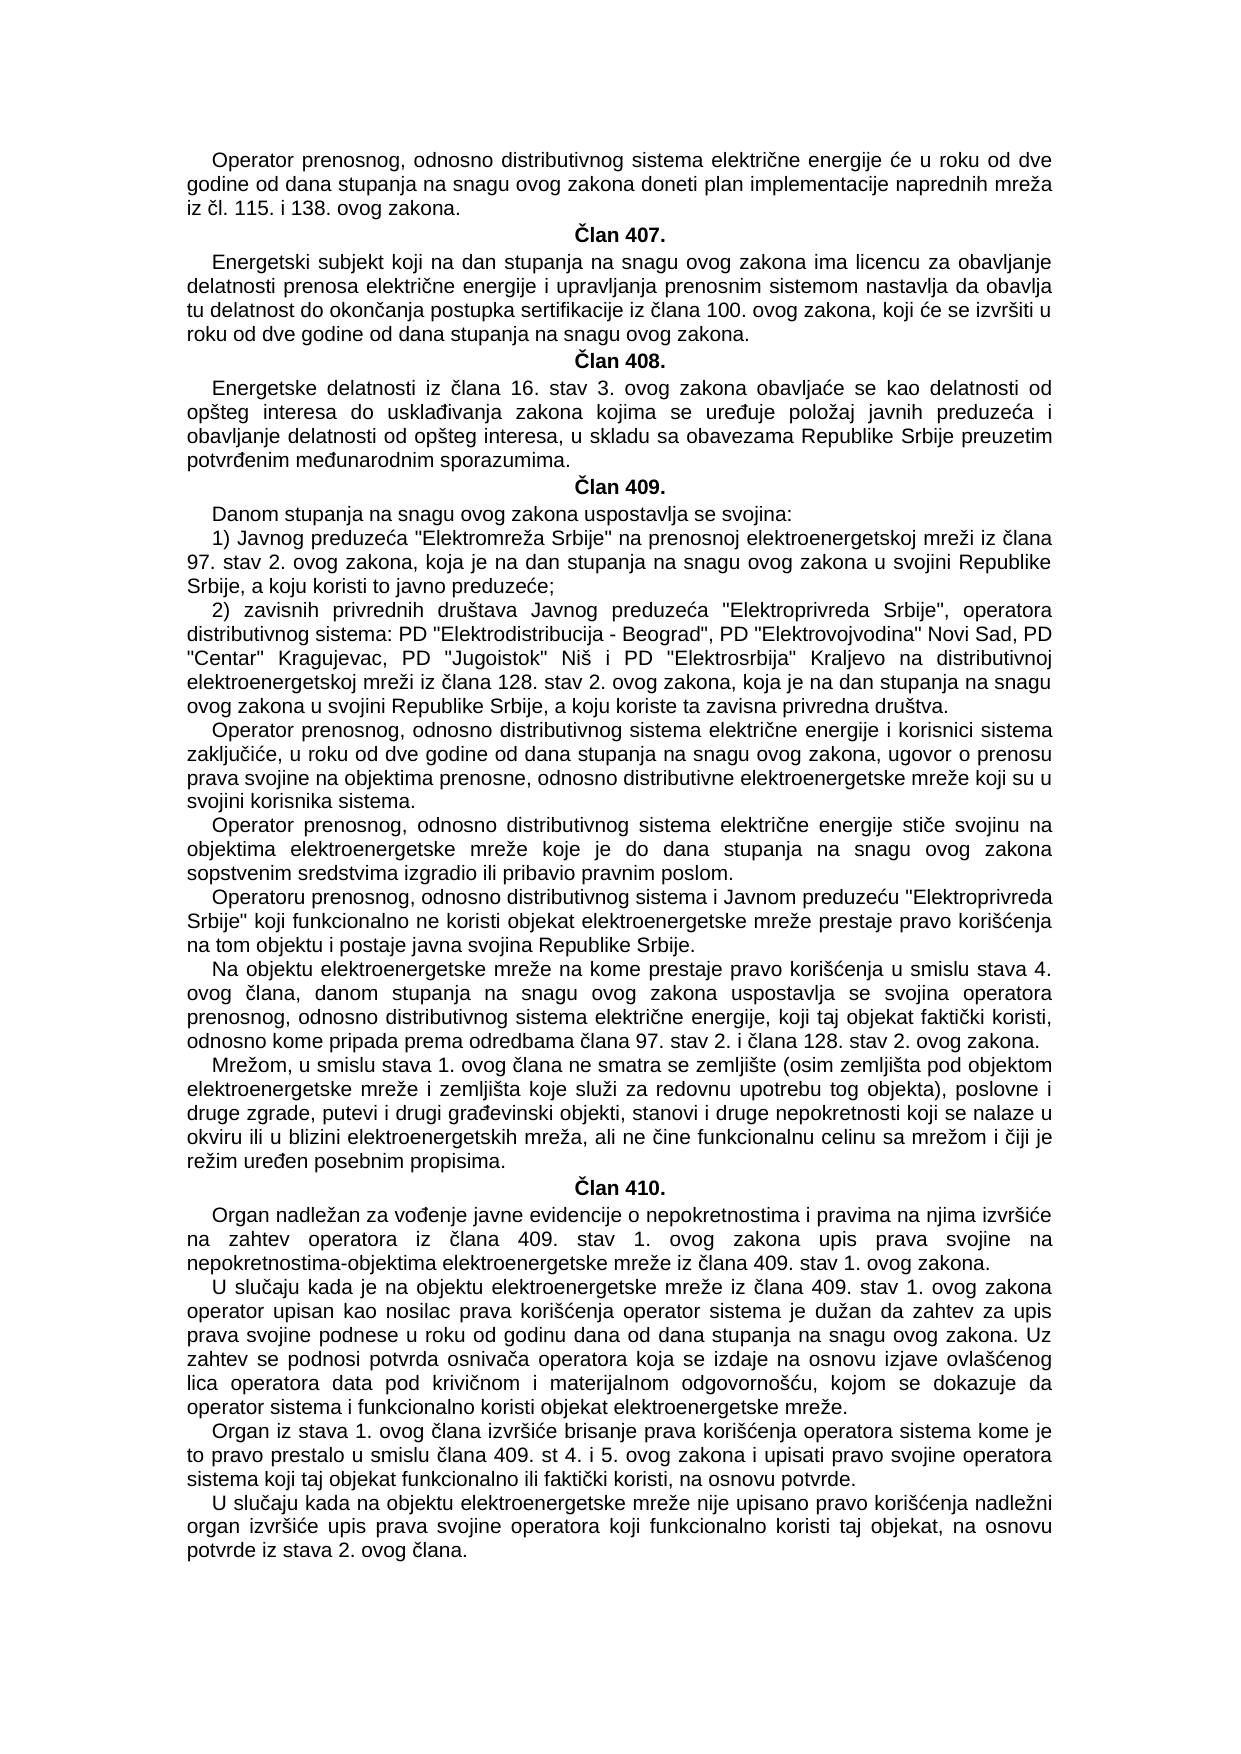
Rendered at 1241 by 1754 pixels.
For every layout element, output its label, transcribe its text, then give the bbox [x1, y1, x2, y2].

text Organ iz stava 1. ovog člana izvršiće brisanje prava korišćenja operatora sistema kome je to pravo prestalo u smislu člana 409. st 4. i 5. ovog zakona i upisati pravo svojine operatora sistema koji taj objekat funkcionalno ili faktički koristi, na osnovu potvrde. [187, 1418, 1053, 1490]
text Na objektu elektroenergetske mreže na kome prestaje pravo korišćenja u smislu stava 4. ovog člana, danom stupanja na snagu ovog zakona uspostavlja se svojina operatora prenosnog, odnosno distributivnog sistema električne energije, koji taj objekat faktički koristi, odnosno kome pripada prema odredbama člana 97. stav 2. i člana 128. stav 2. ovog zakona. [187, 957, 1053, 1053]
text Član 410. [148, 1176, 1093, 1200]
text Mrežom, u smislu stava 1. ovog člana ne smatra se zemljište (osim zemljišta pod objektom elektroenergetske mreže i zemljišta koje služi za redovnu upotrebu tog objekta), poslovne i druge zgrade, putevi i drugi građevinski objekti, stanovi i druge nepokretnosti koji se nalaze u okviru ili u blizini elektroenergetskih mreža, ali ne čine funkcionalnu celinu sa mrežom i čiji je režim uređen posebnim propisima. [187, 1053, 1053, 1173]
text 1) Javnog preduzeća "Elektromreža Srbije" na prenosnoj elektroenergetskoj mreži iz člana 97. stav 2. ovog zakona, koja je na dan stupanja na snagu ovog zakona u svojini Republike Srbije, a koju koristi to javno preduzeće; [187, 526, 1053, 598]
text Član 407. [148, 223, 1093, 247]
text 2) zavisnih privrednih društava Javnog preduzeća "Elektroprivreda Srbije", operatora distributivnog sistema: PD "Elektrodistribucija - Beograd", PD "Elektrovojvodina" Novi Sad, PD "Centar" Kragujevac, PD "Jugoistok" Niš i PD "Elektrosrbija" Kraljevo na distributivnoj elektroenergetskoj mreži iz člana 128. stav 2. ovog zakona, koja je na dan stupanja na snagu ovog zakona u svojini Republike Srbije, a koju koriste ta zavisna privredna društva. [187, 598, 1053, 717]
text Operator prenosnog, odnosno distributivnog sistema električne energije će u roku od dve godine od dana stupanja na snagu ovog zakona doneti plan implementacije naprednih mreža iz čl. 115. i 138. ovog zakona. [187, 148, 1053, 219]
text Operator prenosnog, odnosno distributivnog sistema električne energije stiče svojinu na objektima elektroenergetske mreže koje je do dana stupanja na snagu ovog zakona sopstvenim sredstvima izgradio ili pribavio pravnim poslom. [187, 813, 1053, 885]
text Član 409. [148, 475, 1093, 499]
text Danom stupanja na snagu ovog zakona uspostavlja se svojina: [187, 502, 1053, 526]
text Energetski subjekt koji na dan stupanja na snagu ovog zakona ima licencu za obavljanje delatnosti prenosa električne energije i upravljanja prenosnim sistemom nastavlja da obavlja tu delatnost do okončanja postupka sertifikacije iz člana 100. ovog zakona, koji će se izvršiti u roku od dve godine od dana stupanja na snagu ovog zakona. [187, 250, 1053, 346]
text Organ nadležan za vođenje javne evidencije o nepokretnostima i pravima na njima izvršiće na zahtev operatora iz člana 409. stav 1. ovog zakona upis prava svojine na nepokretnostima-objektima elektroenergetske mreže iz člana 409. stav 1. ovog zakona. [187, 1203, 1053, 1275]
text Energetske delatnosti iz člana 16. stav 3. ovog zakona obavljaće se kao delatnosti od opšteg interesa do usklađivanja zakona kojima se uređuje položaj javnih preduzeća i obavljanje delatnosti od opšteg interesa, u skladu sa obavezama Republike Srbije preuzetim potvrđenim međunarodnim sporazumima. [187, 376, 1053, 472]
text U slučaju kada na objektu elektroenergetske mreže nije upisano pravo korišćenja nadležni organ izvršiće upis prava svojine operatora koji funkcionalno koristi taj objekat, na osnovu potvrde iz stava 2. ovog člana. [187, 1490, 1053, 1562]
text Operatoru prenosnog, odnosno distributivnog sistema i Javnom preduzeću "Elektroprivreda Srbije" koji funkcionalno ne koristi objekat elektroenergetske mreže prestaje pravo korišćenja na tom objektu i postaje javna svojina Republike Srbije. [187, 885, 1053, 957]
text Član 408. [148, 349, 1093, 373]
text Operator prenosnog, odnosno distributivnog sistema električne energije i korisnici sistema zaključiće, u roku od dve godine od dana stupanja na snagu ovog zakona, ugovor o prenosu prava svojine na objektima prenosne, odnosno distributivne elektroenergetske mreže koji su u svojini korisnika sistema. [187, 717, 1053, 813]
text U slučaju kada je na objektu elektroenergetske mreže iz člana 409. stav 1. ovog zakona operator upisan kao nosilac prava korišćenja operator sistema je dužan da zahtev za upis prava svojine podnese u roku od godinu dana od dana stupanja na snagu ovog zakona. Uz zahtev se podnosi potvrda osnivača operatora koja se izdaje na osnovu izjave ovlašćenog lica operatora data pod krivičnom i materijalnom odgovornošću, kojom se dokazuje da operator sistema i funkcionalno koristi objekat elektroenergetske mreže. [187, 1275, 1053, 1418]
